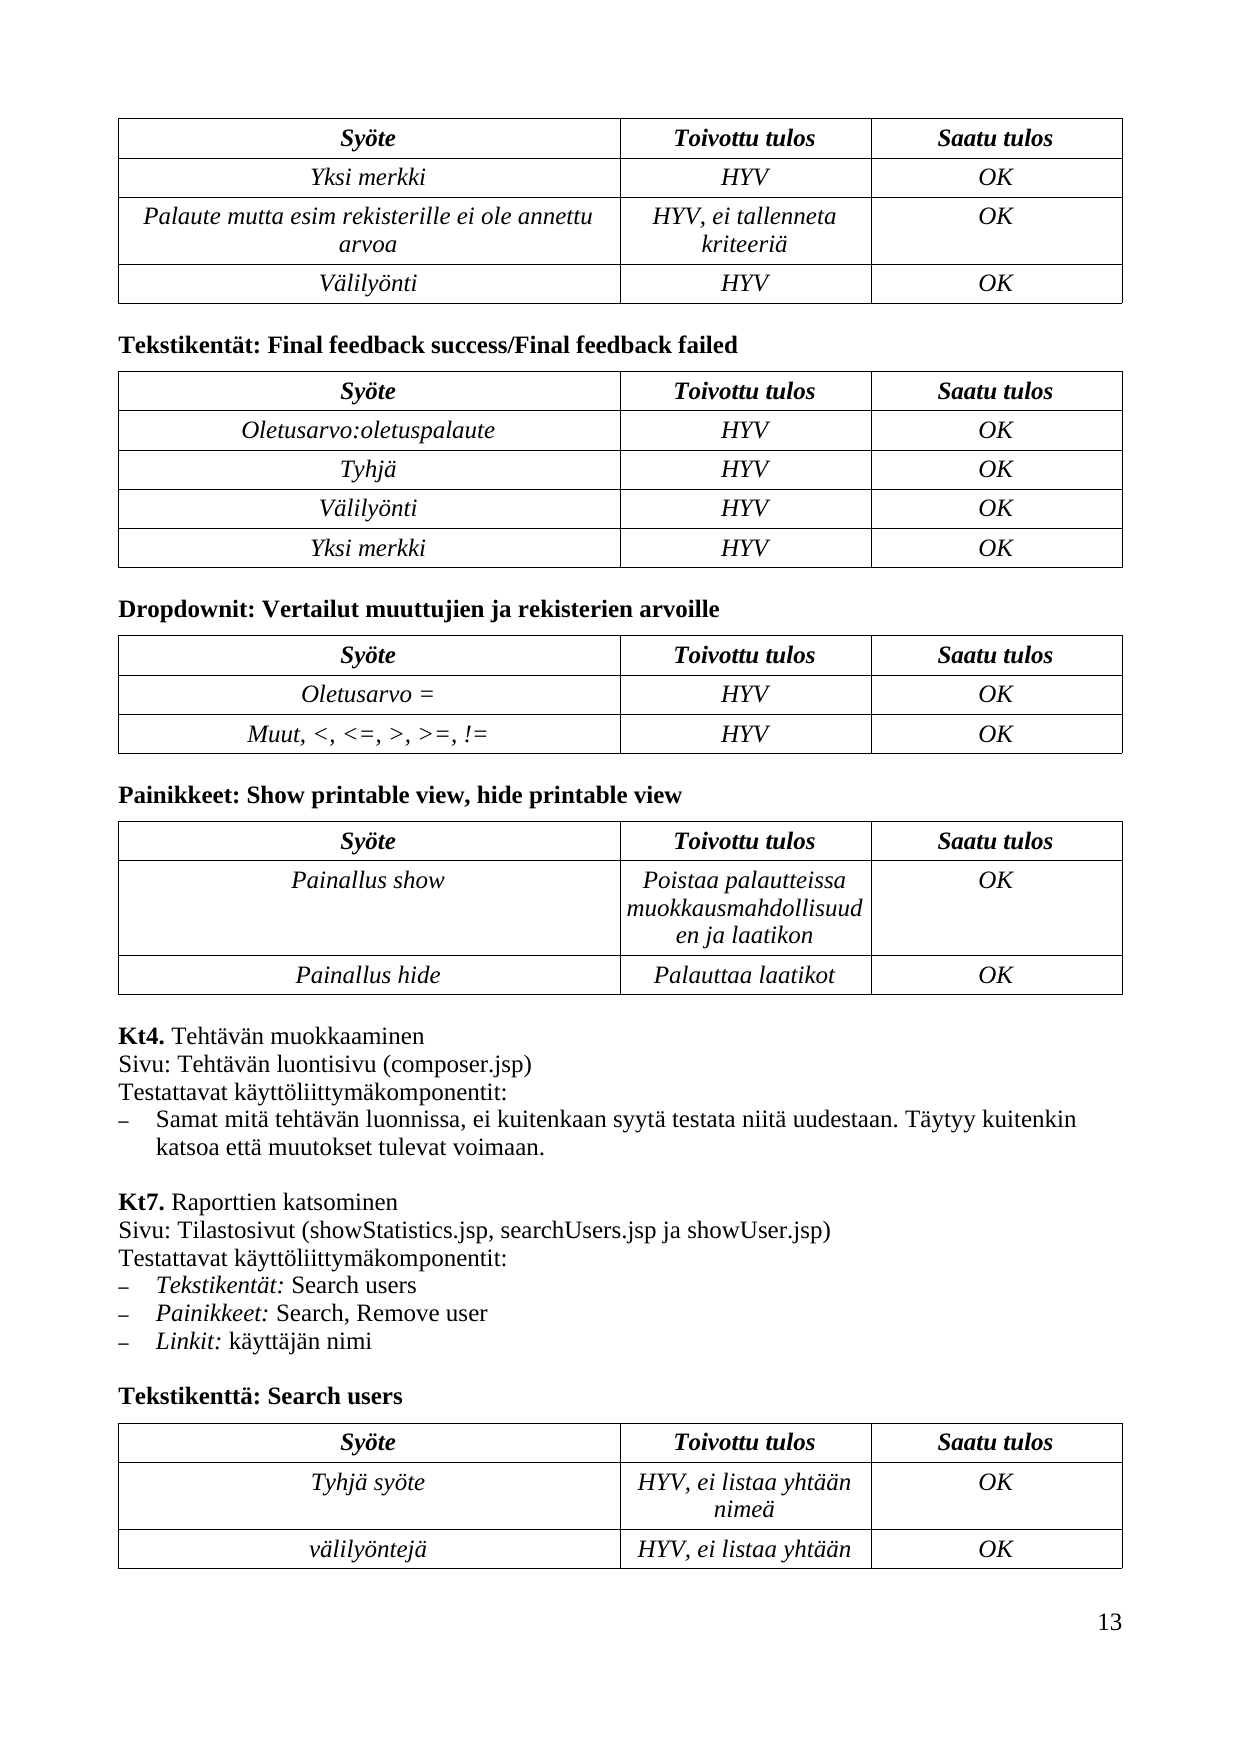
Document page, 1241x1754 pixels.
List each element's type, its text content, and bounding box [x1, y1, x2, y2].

table_cell OK [872, 451, 1122, 489]
table_cell OK [872, 715, 1122, 753]
text Tekstikenttä: Search users [118, 1382, 1122, 1410]
list Samat mitä tehtävän luonnissa, ei kuitenkaan syytä testata niitä uudestaan. Täytyy kuitenkin katsoa että muutokset tulevat voimaan. [118, 1105, 1122, 1161]
table_header Saatu tulos [872, 1424, 1122, 1462]
table_header Toivottu tulos [621, 822, 871, 860]
table_cell HYV [621, 676, 871, 714]
table_cell HYV, ei tallenneta kriteeriä [621, 198, 871, 264]
table_cell Muut, <, <=, >, >=, != [119, 715, 620, 753]
list Tekstikentät: Search users [118, 1272, 1122, 1299]
table_cell Välilyönti [119, 265, 620, 303]
table_cell OK [872, 198, 1122, 264]
table_cell OK [872, 411, 1122, 449]
text Sivu: Tehtävän luontisivu (composer.jsp) [118, 1050, 1122, 1078]
table_cell Painallus show [119, 861, 620, 955]
table_cell OK [872, 676, 1122, 714]
table_header Toivottu tulos [621, 1424, 871, 1462]
table_cell Tyhjä syöte [119, 1463, 620, 1529]
table_cell HYV [621, 451, 871, 489]
text Testattavat käyttöliittymäkomponentit: [118, 1078, 1122, 1105]
table_cell Yksi merkki [119, 159, 620, 197]
table_header Saatu tulos [872, 636, 1122, 674]
table_cell HYV [621, 715, 871, 753]
table_header Saatu tulos [872, 119, 1122, 157]
table_cell OK [872, 265, 1122, 303]
table_cell HYV [621, 159, 871, 197]
table_header Syöte [119, 822, 620, 860]
text Testattavat käyttöliittymäkomponentit: [118, 1244, 1122, 1272]
table_cell OK [872, 956, 1122, 994]
table_cell OK [872, 861, 1122, 955]
table_header Toivottu tulos [621, 636, 871, 674]
table_cell Välilyönti [119, 490, 620, 528]
table_cell HYV [621, 411, 871, 449]
table_cell Palaute mutta esim rekisterille ei ole annettu arvoa [119, 198, 620, 264]
text Painikkeet: Show printable view, hide printable view [118, 781, 1122, 809]
text Kt7. Raporttien katsominen [118, 1188, 1122, 1216]
table_cell OK [872, 490, 1122, 528]
table_cell HYV [621, 529, 871, 567]
table_cell HYV [621, 490, 871, 528]
table_cell OK [872, 1530, 1122, 1568]
table_cell OK [872, 529, 1122, 567]
text Dropdownit: Vertailut muuttujien ja rekisterien arvoille [118, 595, 1122, 623]
table_cell Painallus hide [119, 956, 620, 994]
text Sivu: Tilastosivut (showStatistics.jsp, searchUsers.jsp ja showUser.jsp) [118, 1216, 1122, 1244]
table_header Syöte [119, 636, 620, 674]
table_cell Palauttaa laatikot [621, 956, 871, 994]
table_cell OK [872, 1463, 1122, 1529]
table_cell Oletusarvo:oletuspalaute [119, 411, 620, 449]
table_header Syöte [119, 119, 620, 157]
list Linkit: käyttäjän nimi [118, 1327, 1122, 1355]
text Tekstikentät: Final feedback success/Final feedback failed [118, 331, 1122, 358]
table_header Saatu tulos [872, 372, 1122, 410]
table_cell Yksi merkki [119, 529, 620, 567]
table_header Syöte [119, 1424, 620, 1462]
table_header Toivottu tulos [621, 372, 871, 410]
table_cell Oletusarvo = [119, 676, 620, 714]
table_cell OK [872, 159, 1122, 197]
table_header Syöte [119, 372, 620, 410]
table_cell Tyhjä [119, 451, 620, 489]
table_cell Poistaa palautteissa muokkausmahdollisuuden ja laatikon [621, 861, 871, 955]
table_header Toivottu tulos [621, 119, 871, 157]
table_cell HYV, ei listaa yhtään [621, 1530, 871, 1568]
table_cell välilyöntejä [119, 1530, 620, 1568]
text Kt4. Tehtävän muokkaaminen [118, 1022, 1122, 1050]
list Painikkeet: Search, Remove user [118, 1299, 1122, 1327]
table_header Saatu tulos [872, 822, 1122, 860]
table_cell HYV [621, 265, 871, 303]
table_cell HYV, ei listaa yhtään nimeä [621, 1463, 871, 1529]
